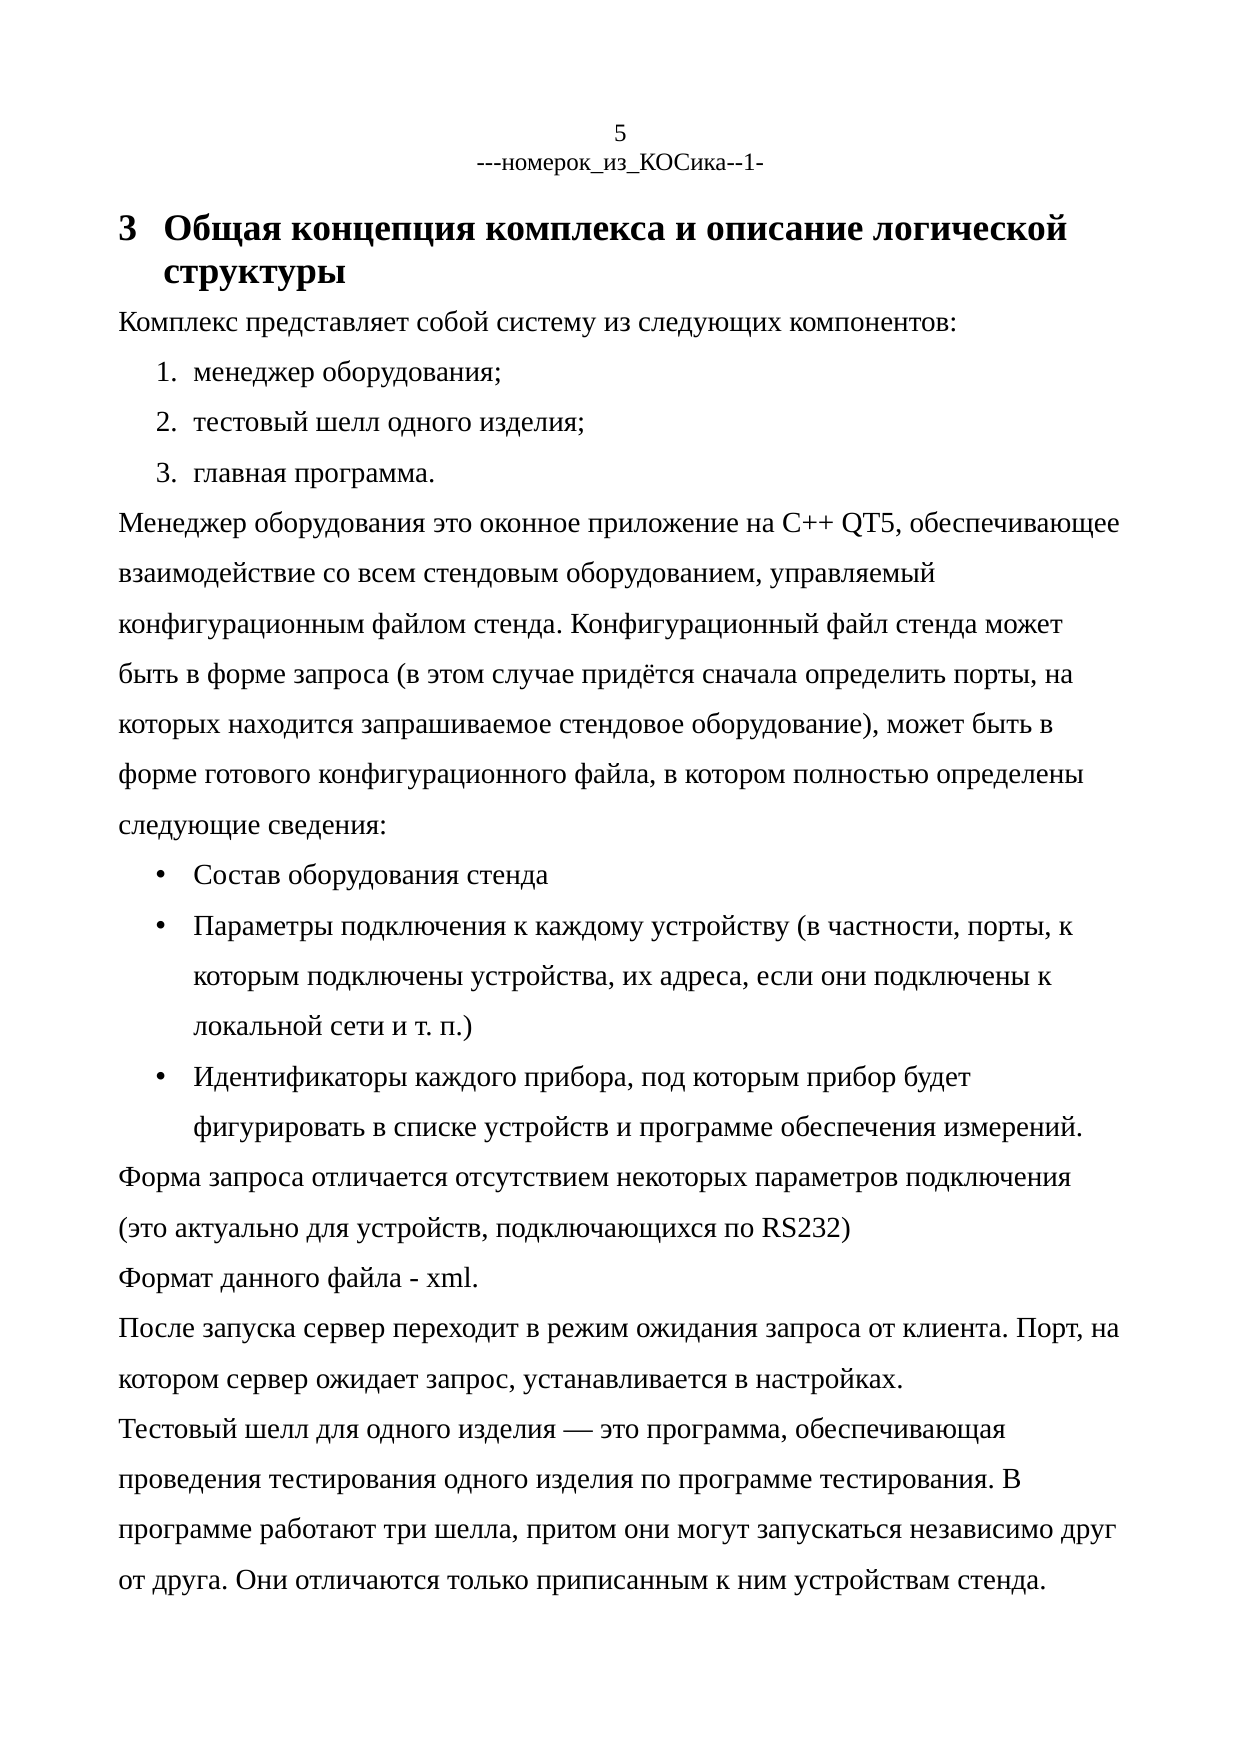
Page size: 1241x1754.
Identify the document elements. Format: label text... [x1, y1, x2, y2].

text После запуска сервер переходит в режим ожидания запроса от клиента. Порт, на котором сервер ожидает запрос, устанавливается в настройках. [118, 1310, 1122, 1394]
text Менеджер оборудования это оконное приложение на C++ QT5, обеспечивающее взаимодействие со всем стендовым оборудованием, управляемый конфигурационным файлом стенда. Конфигурационный файл стенда может быть в форме запроса (в этом случае придётся сначала определить порты, на которых находится запрашиваемое стендовое оборудование), может быть в форме готового конфигурационного файла, в котором полностью определены следующие сведения: [118, 505, 1122, 841]
list Идентификаторы каждого прибора, под которым прибор будет фигурировать в списке устройств и программе обеспечения измерений. [156, 1059, 1122, 1143]
text Тестовый шелл для одного изделия — это программа, обеспечивающая проведения тестирования одного изделия по программе тестирования. В программе работают три шелла, притом они могут запускаться независимо друг от друга. Они отличаются только приписанным к ним устройствам стенда. [118, 1411, 1122, 1596]
text Формат данного файла - xml. [118, 1260, 1122, 1294]
list Параметры подключения к каждому устройству (в частности, порты, к которым подключены устройства, их адреса, если они подключены к локальной сети и т. п.) [156, 908, 1122, 1042]
list менеджер оборудования; [156, 354, 1122, 388]
text Форма запроса отличается отсутствием некоторых параметров подключения (это актуально для устройств, подключающихся по RS232) [118, 1159, 1122, 1243]
text Комплекс представляет собой систему из следующих компонентов: [118, 304, 1122, 337]
subtitle Общая концепция комплекса и описание логической структуры [118, 205, 1122, 291]
list главная программа. [156, 455, 1122, 488]
list Состав оборудования стенда [156, 857, 1122, 891]
list тестовый шелл одного изделия; [156, 404, 1122, 438]
